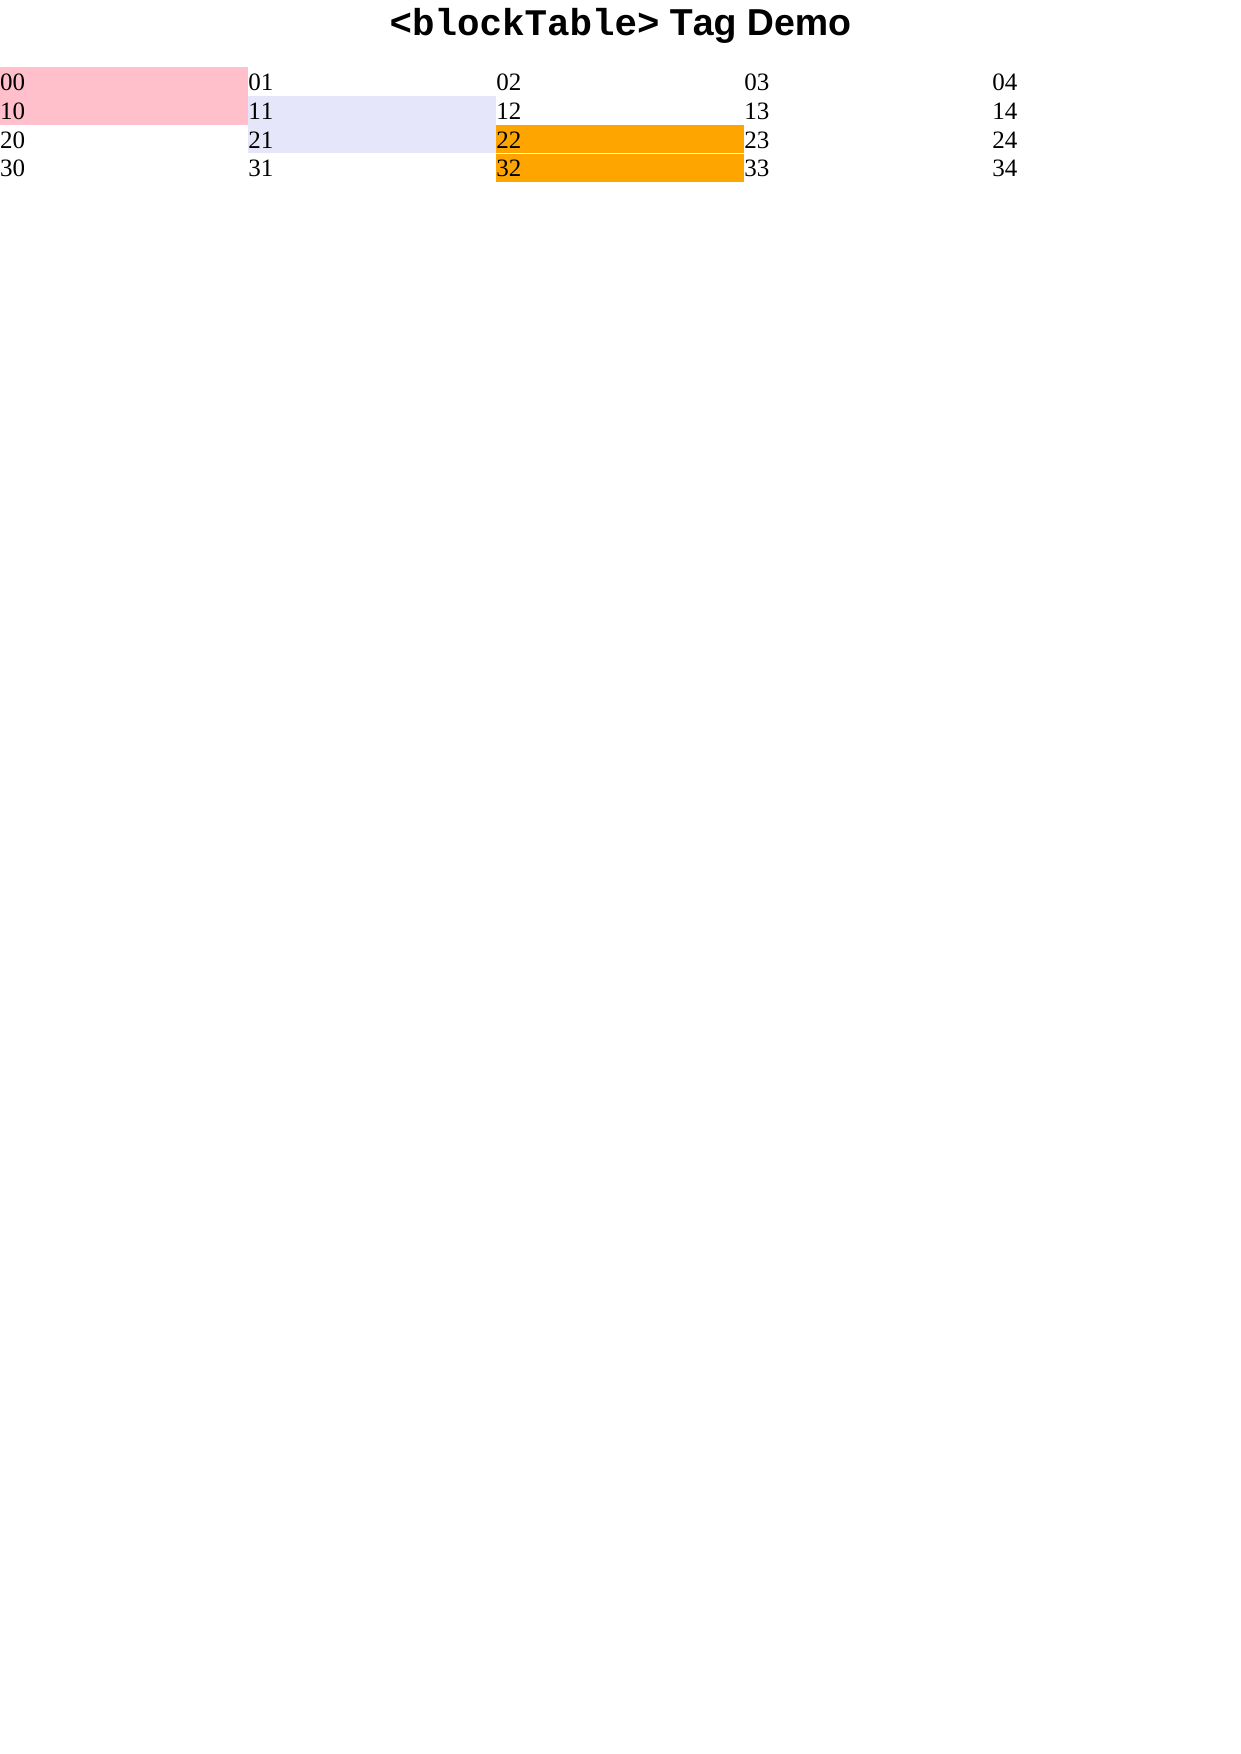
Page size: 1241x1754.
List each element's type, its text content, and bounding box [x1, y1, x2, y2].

table_header 01 [248, 67, 496, 96]
table_cell 12 [496, 96, 744, 125]
table_header 00 [0, 67, 248, 96]
table_cell 10 [0, 96, 248, 125]
table_cell 31 [248, 154, 496, 182]
table_cell 30 [0, 154, 248, 182]
table_cell 11 [248, 96, 496, 125]
title <blockTable> Tag Demo [0, 0, 1240, 46]
table_cell 24 [992, 125, 1240, 153]
table_header 03 [744, 67, 992, 96]
table_header 02 [496, 67, 744, 96]
table_cell 33 [744, 154, 992, 182]
table_header 04 [992, 67, 1240, 96]
table_cell 23 [744, 125, 992, 153]
table_cell 21 [248, 125, 496, 153]
table_cell 34 [992, 154, 1240, 182]
table_cell 13 [744, 96, 992, 125]
table_cell 32 [496, 154, 744, 182]
table_cell 14 [992, 96, 1240, 125]
table_cell 20 [0, 125, 248, 153]
table_cell 22 [496, 125, 744, 153]
